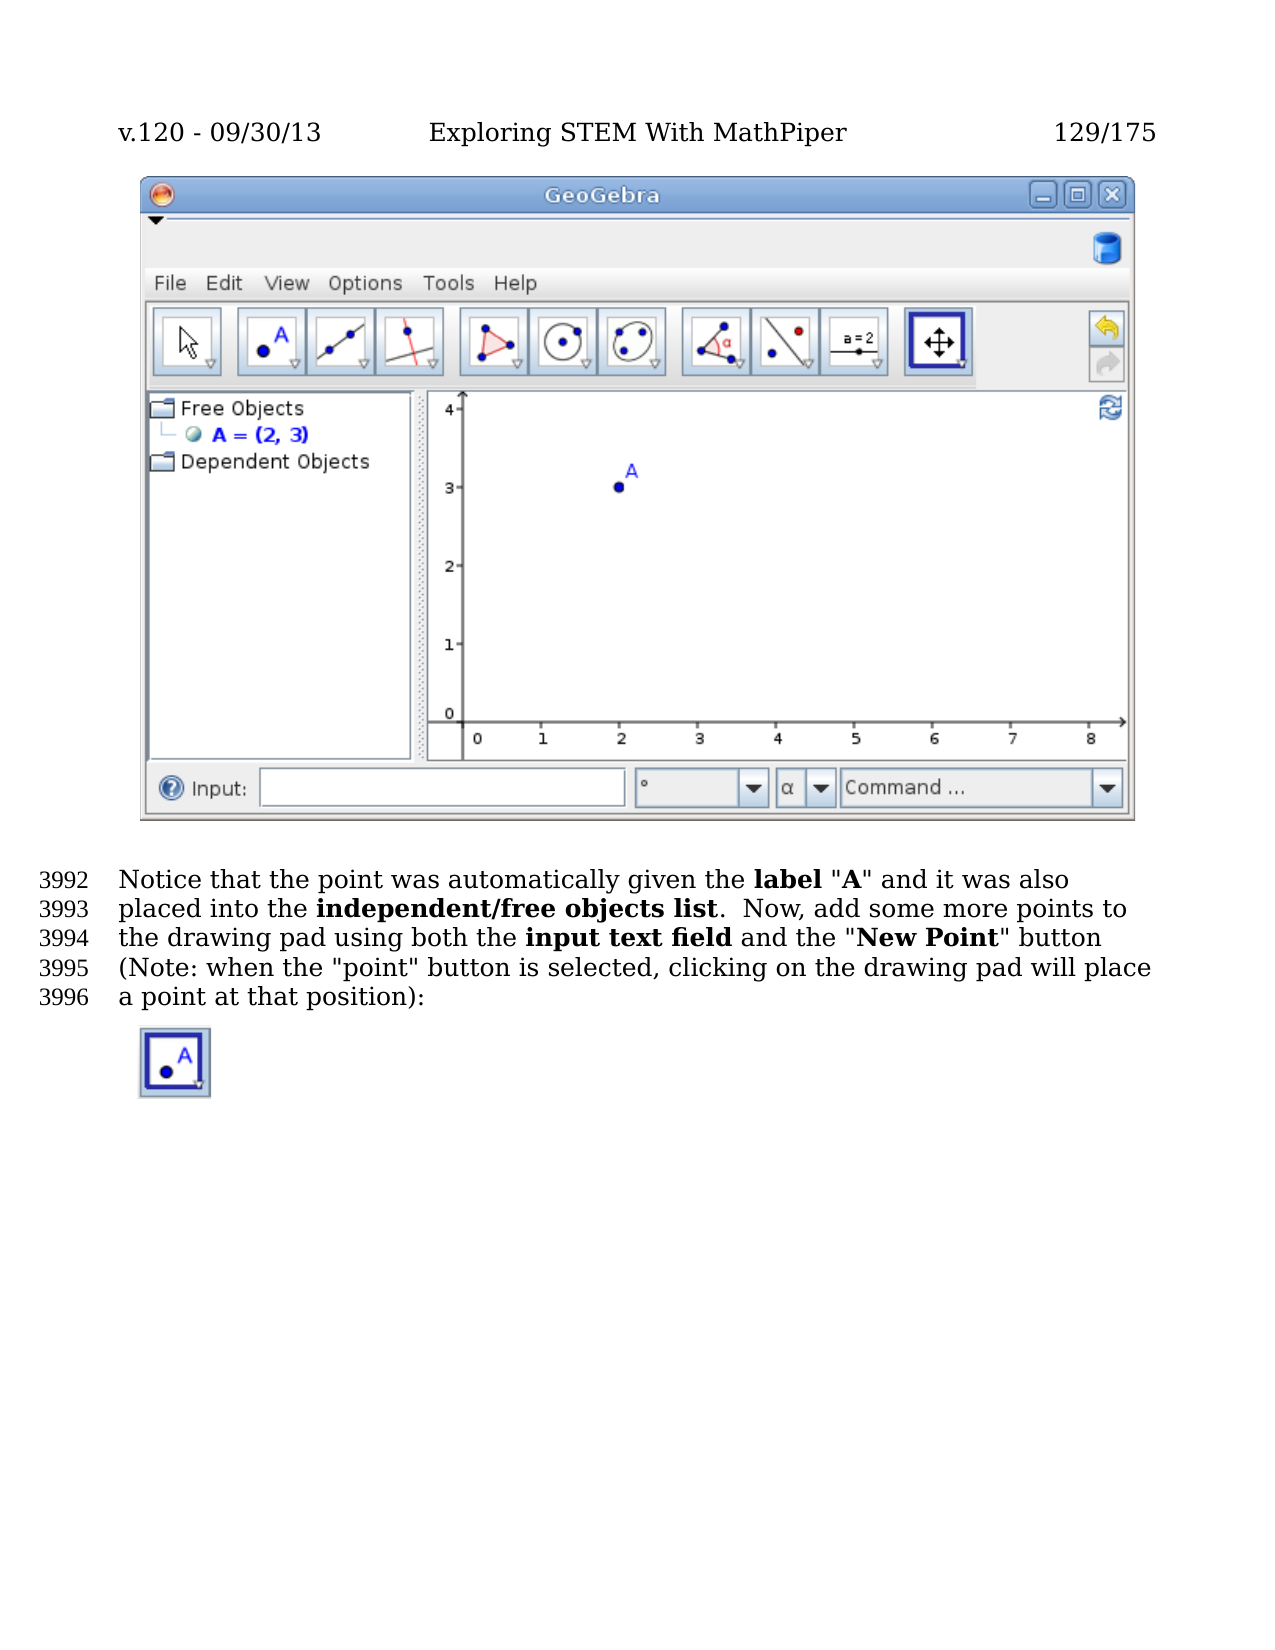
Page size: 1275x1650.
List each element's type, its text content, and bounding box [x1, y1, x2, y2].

picture [137, 1025, 212, 1099]
picture [140, 176, 1136, 821]
text Notice that the point was automatically given the label "A" and it was also placed into the independent/free objects list. Now, add some more points to the drawing pad using both the input text field and the "New Point" button (Note: when the "point" button is selected, clicking on the drawing pad will place a point at that position): [118, 865, 1157, 1011]
